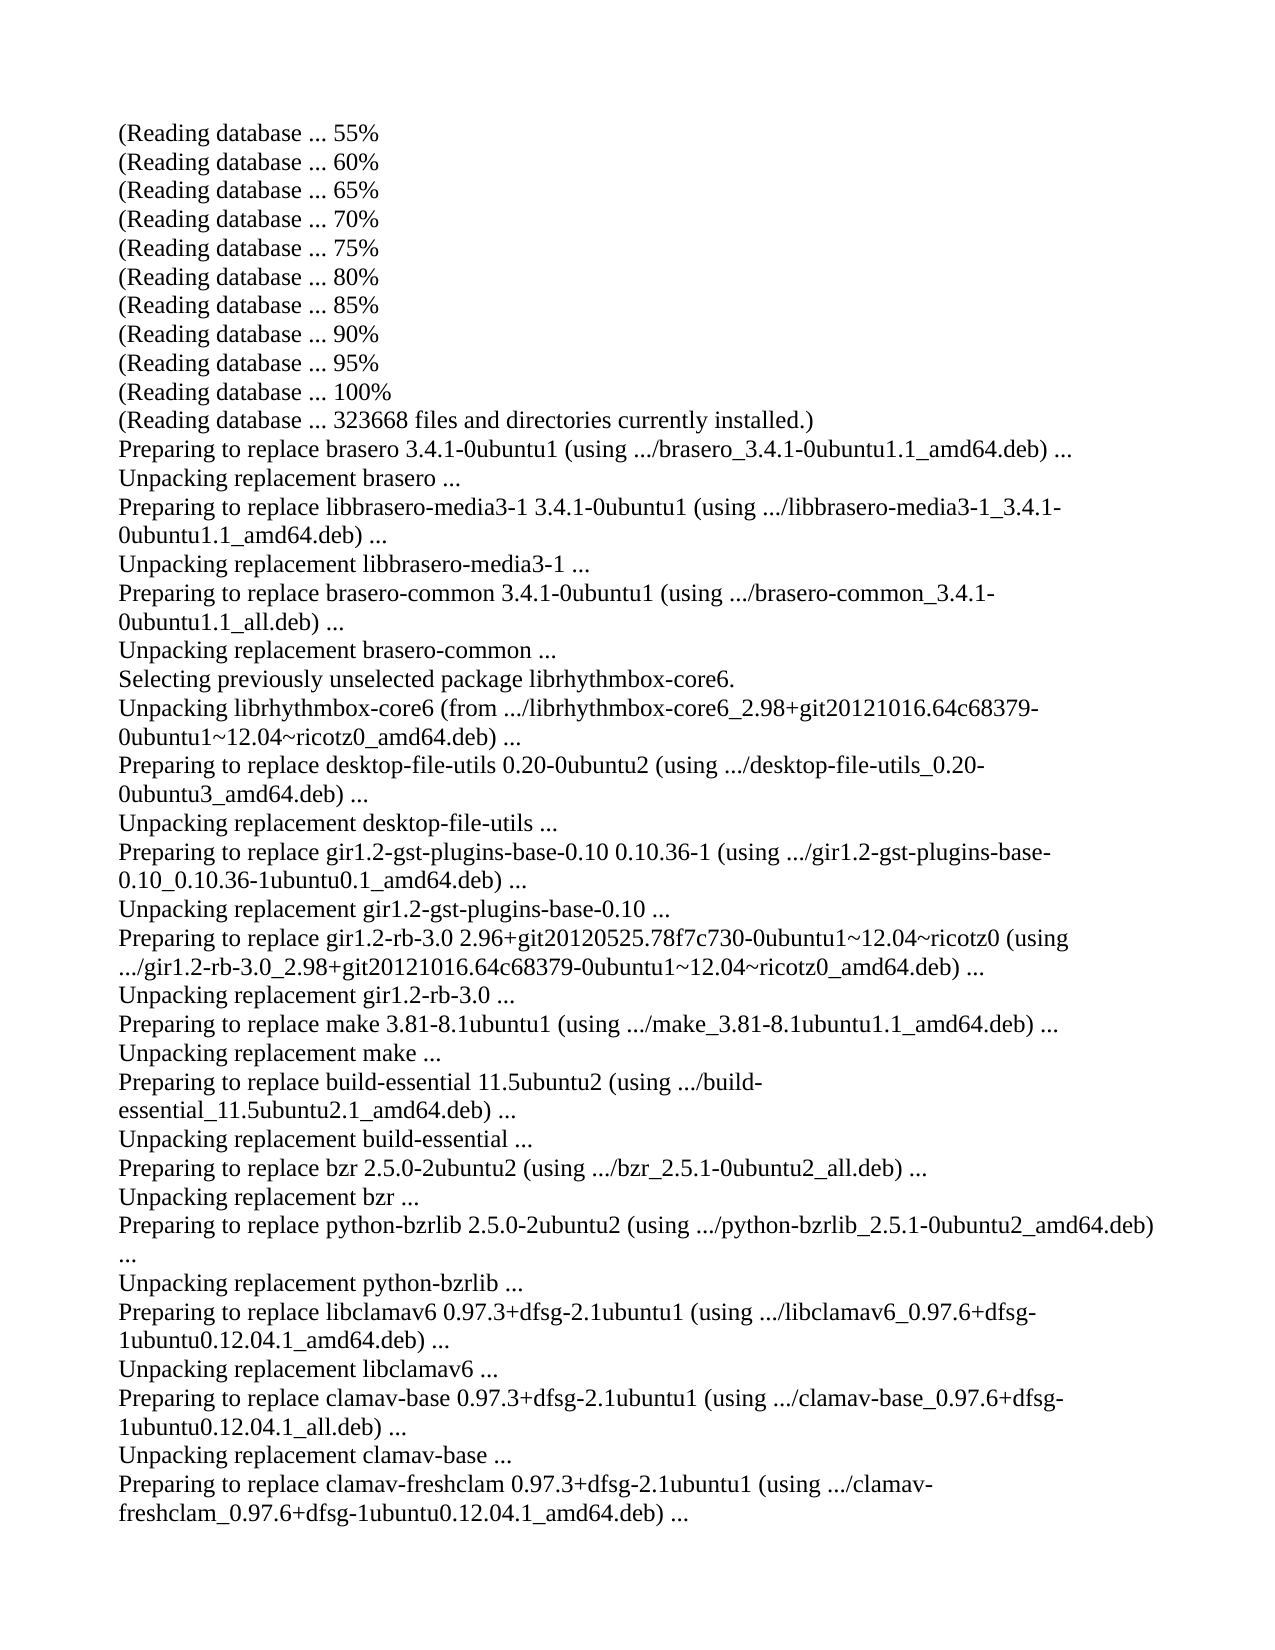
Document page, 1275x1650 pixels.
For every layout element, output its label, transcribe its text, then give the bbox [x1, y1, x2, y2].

text Preparing to replace python-bzrlib 2.5.0-2ubuntu2 (using .../python-bzrlib_2.5.1-0ubuntu2_amd64.deb) ... [118, 1211, 1157, 1268]
text Selecting previously unselected package librhythmbox-core6. [118, 664, 1157, 693]
text (Reading database ... 323668 files and directories currently installed.) [118, 406, 1157, 434]
text Preparing to replace clamav-freshclam 0.97.3+dfsg-2.1ubuntu1 (using .../clamav-freshclam_0.97.6+dfsg-1ubuntu0.12.04.1_amd64.deb) ... [118, 1469, 1157, 1527]
text Unpacking replacement libbrasero-media3-1 ... [118, 549, 1157, 578]
text Preparing to replace desktop-file-utils 0.20-0ubuntu2 (using .../desktop-file-utils_0.20-0ubuntu3_amd64.deb) ... [118, 751, 1157, 808]
text (Reading database ... 60% [118, 147, 1157, 176]
text Unpacking librhythmbox-core6 (from .../librhythmbox-core6_2.98+git20121016.64c68379-0ubuntu1~12.04~ricotz0_amd64.deb) ... [118, 693, 1157, 751]
text Preparing to replace make 3.81-8.1ubuntu1 (using .../make_3.81-8.1ubuntu1.1_amd64.deb) ... [118, 1009, 1157, 1038]
text (Reading database ... 90% [118, 319, 1157, 348]
text Unpacking replacement brasero ... [118, 463, 1157, 492]
text Preparing to replace gir1.2-gst-plugins-base-0.10 0.10.36-1 (using .../gir1.2-gst-plugins-base-0.10_0.10.36-1ubuntu0.1_amd64.deb) ... [118, 837, 1157, 894]
text Unpacking replacement brasero-common ... [118, 636, 1157, 664]
text Unpacking replacement python-bzrlib ... [118, 1268, 1157, 1297]
text Preparing to replace gir1.2-rb-3.0 2.96+git20120525.78f7c730-0ubuntu1~12.04~ricotz0 (using .../gir1.2-rb-3.0_2.98+git20121016.64c68379-0ubuntu1~12.04~ricotz0_amd64.deb) ... [118, 923, 1157, 981]
text Unpacking replacement make ... [118, 1038, 1157, 1067]
text Preparing to replace libclamav6 0.97.3+dfsg-2.1ubuntu1 (using .../libclamav6_0.97.6+dfsg-1ubuntu0.12.04.1_amd64.deb) ... [118, 1297, 1157, 1354]
text Preparing to replace build-essential 11.5ubuntu2 (using .../build-essential_11.5ubuntu2.1_amd64.deb) ... [118, 1067, 1157, 1124]
text Unpacking replacement desktop-file-utils ... [118, 808, 1157, 837]
text Unpacking replacement gir1.2-gst-plugins-base-0.10 ... [118, 894, 1157, 923]
text Unpacking replacement build-essential ... [118, 1124, 1157, 1153]
text (Reading database ... 100% [118, 377, 1157, 406]
text Unpacking replacement libclamav6 ... [118, 1354, 1157, 1383]
text (Reading database ... 75% [118, 233, 1157, 262]
text (Reading database ... 55% [118, 118, 1157, 147]
text (Reading database ... 95% [118, 348, 1157, 377]
text Preparing to replace clamav-base 0.97.3+dfsg-2.1ubuntu1 (using .../clamav-base_0.97.6+dfsg-1ubuntu0.12.04.1_all.deb) ... [118, 1383, 1157, 1441]
text Preparing to replace libbrasero-media3-1 3.4.1-0ubuntu1 (using .../libbrasero-media3-1_3.4.1-0ubuntu1.1_amd64.deb) ... [118, 492, 1157, 549]
text Preparing to replace brasero-common 3.4.1-0ubuntu1 (using .../brasero-common_3.4.1-0ubuntu1.1_all.deb) ... [118, 578, 1157, 636]
text (Reading database ... 85% [118, 291, 1157, 319]
text Preparing to replace bzr 2.5.0-2ubuntu2 (using .../bzr_2.5.1-0ubuntu2_all.deb) ... [118, 1153, 1157, 1182]
text (Reading database ... 80% [118, 262, 1157, 291]
text Unpacking replacement gir1.2-rb-3.0 ... [118, 981, 1157, 1009]
text (Reading database ... 70% [118, 204, 1157, 233]
text Unpacking replacement clamav-base ... [118, 1441, 1157, 1469]
text (Reading database ... 65% [118, 176, 1157, 204]
text Preparing to replace brasero 3.4.1-0ubuntu1 (using .../brasero_3.4.1-0ubuntu1.1_amd64.deb) ... [118, 434, 1157, 463]
text Unpacking replacement bzr ... [118, 1182, 1157, 1211]
